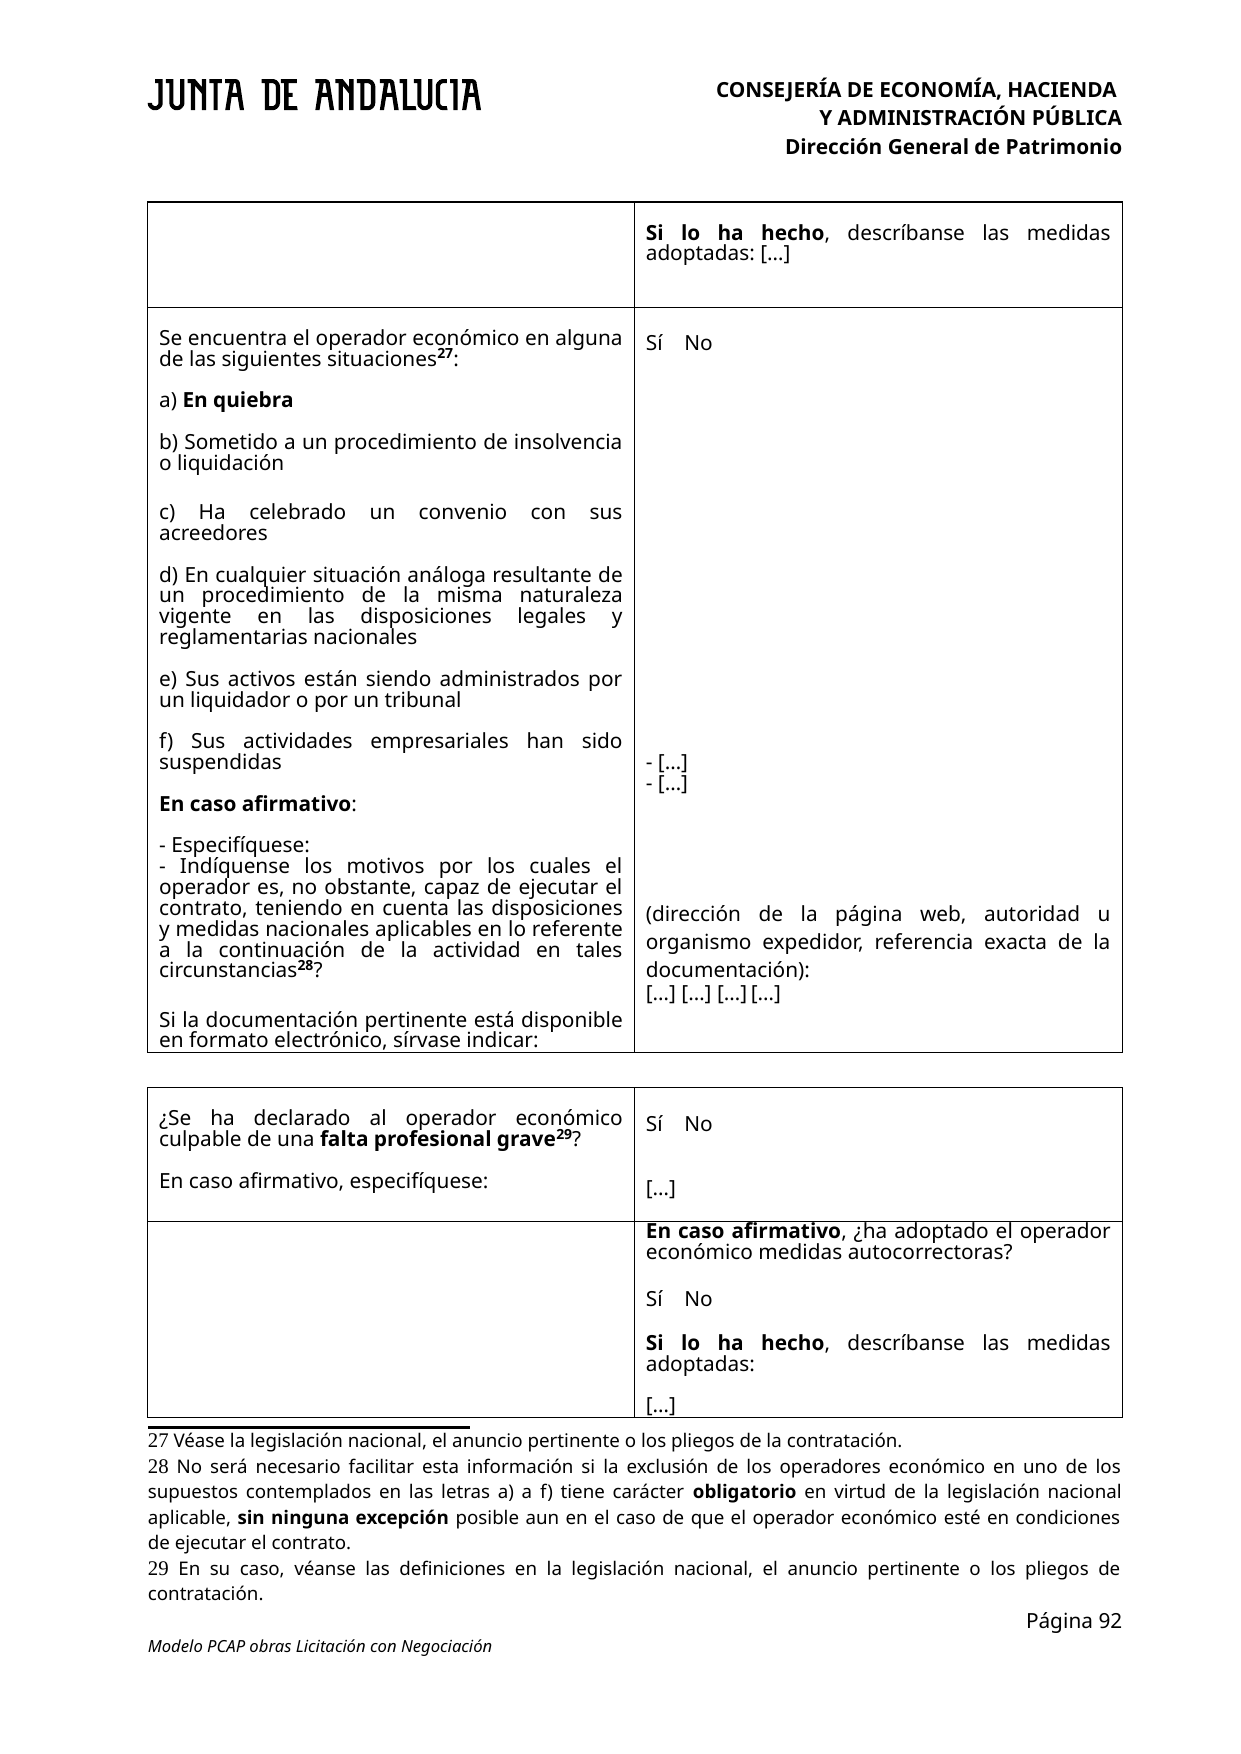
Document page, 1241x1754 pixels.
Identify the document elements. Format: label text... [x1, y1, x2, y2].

table_cell [148, 1222, 634, 1417]
table_cell En caso afirmativo, ¿ha adoptado el operador económico medidas autocorrectoras? Sí No Si lo ha hecho, descríbanse las medidas adoptadas: […] [635, 1222, 1122, 1417]
table_header ¿Se ha declarado al operador económico culpable de una falta profesional grave? En caso afirmativo, especifíquese: [148, 1088, 634, 1221]
table_cell Si lo ha hecho, descríbanse las medidas adoptadas: […] [635, 203, 1122, 307]
table_cell Se encuentra el operador económico en alguna de las siguientes situaciones: a) En quiebra b) Sometido a un procedimiento de insolvencia o liquidación c) Ha celebrado un convenio con sus acreedores d) En cualquier situación análoga resultante de un procedimiento de la misma naturaleza vigente en las disposiciones legales y reglamentarias nacionales e) Sus activos están siendo administrados por un liquidador o por un tribunal f) Sus actividades empresariales han sido suspendidas En caso afirmativo: - Especifíquese: - Indíquense los motivos por los cuales el operador es, no obstante, capaz de ejecutar el contrato, teniendo en cuenta las disposiciones y medidas nacionales aplicables en lo referente a la continuación de la actividad en tales circunstancias? Si la documentación pertinente está disponible en formato electrónico, sírvase indicar: [148, 308, 634, 1052]
table_cell Sí No - […] - […] (dirección de la página web, autoridad u organismo expedidor, referencia exacta de la documentación): […] […] […] […] [635, 308, 1122, 1052]
table_header Sí No […] [635, 1088, 1122, 1221]
table_cell [148, 203, 634, 307]
